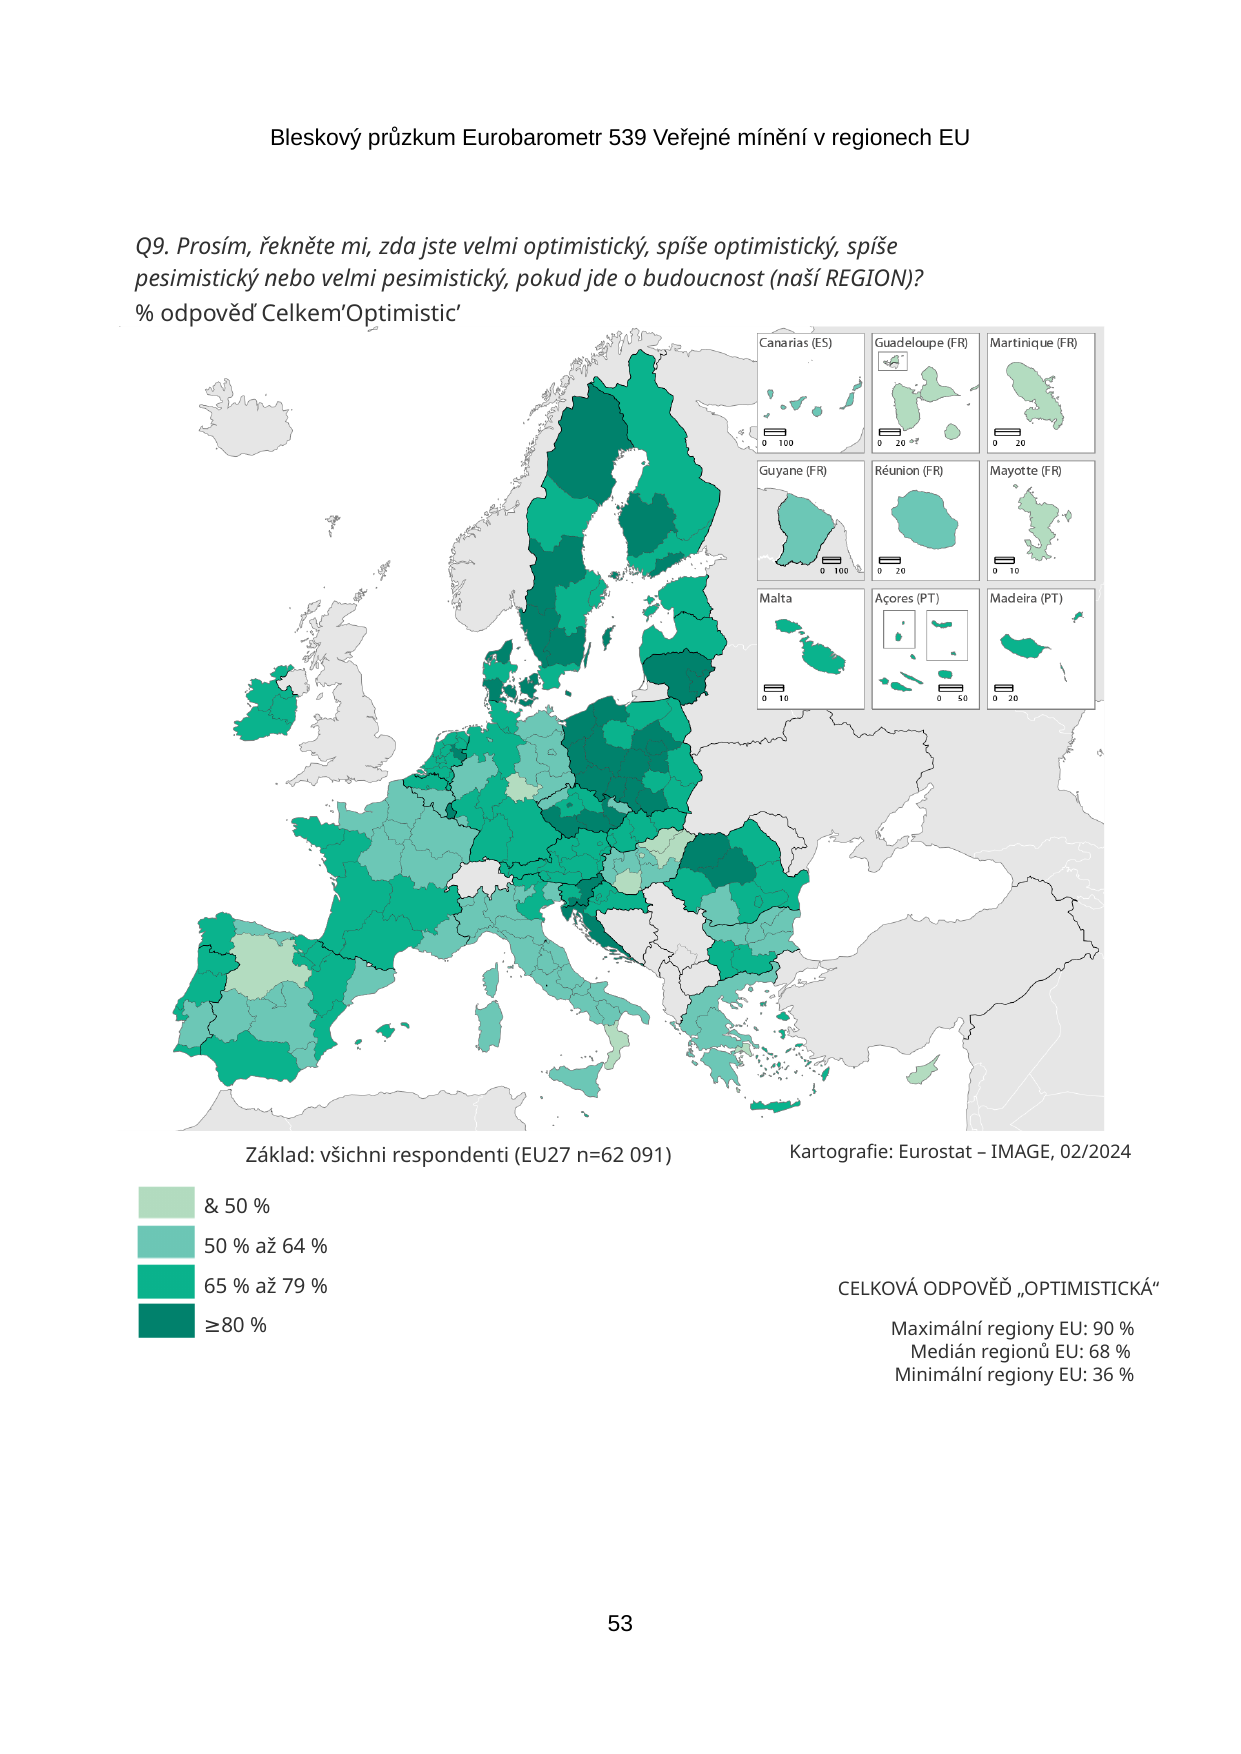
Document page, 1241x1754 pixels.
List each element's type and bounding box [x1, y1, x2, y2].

picture [139, 1304, 194, 1337]
picture [138, 1265, 194, 1298]
picture [139, 1187, 194, 1219]
picture [117, 326, 1108, 1136]
picture [138, 1226, 194, 1259]
